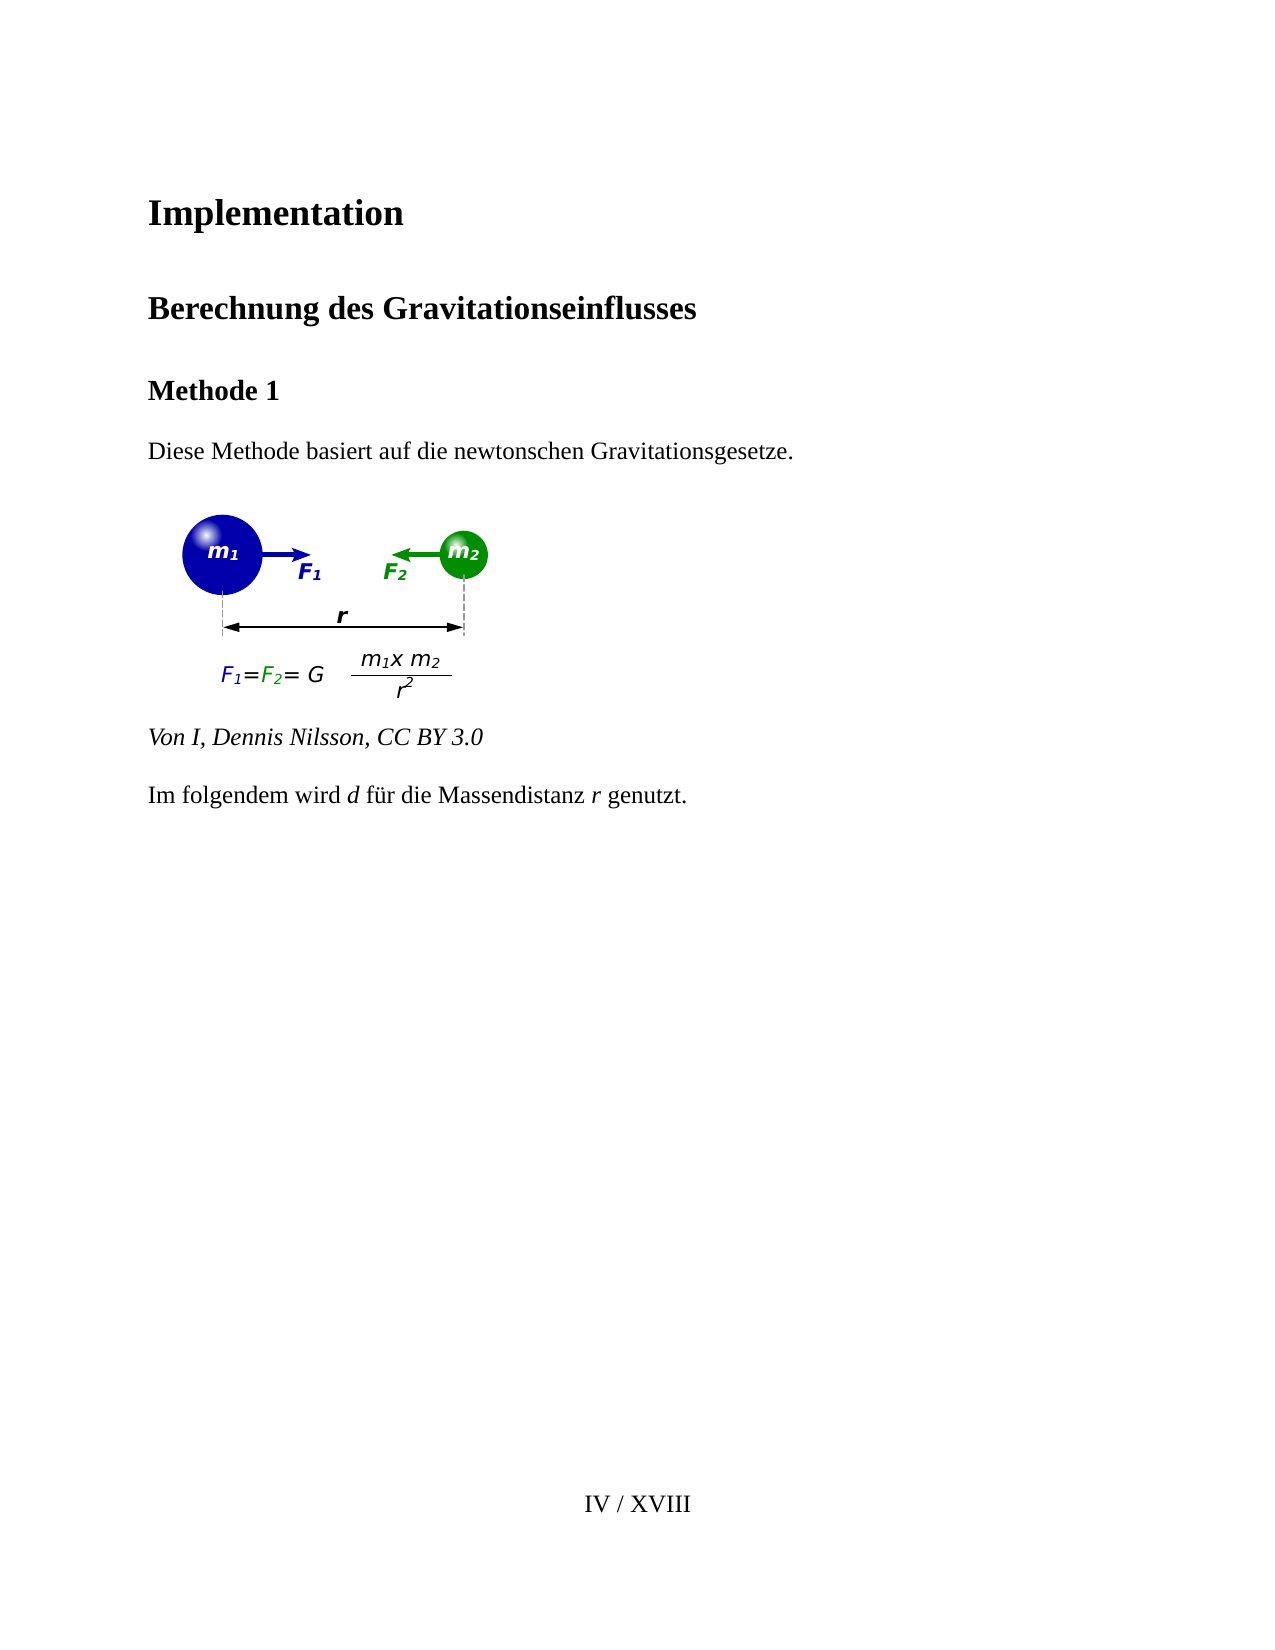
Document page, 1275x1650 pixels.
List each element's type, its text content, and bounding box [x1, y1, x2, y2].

subtitle Methode 1 [148, 373, 1127, 407]
subtitle Implementation [148, 191, 1127, 234]
subtitle Berechnung des Gravitationseinflusses [148, 289, 1127, 327]
text Von I, Dennis Nilsson, CC BY 3.0 [148, 506, 523, 751]
text Diese Methode basiert auf die newtonschen Gravitationsgesetze. [148, 436, 1127, 465]
text Im folgendem wird d für die Massendistanz r genutzt. [148, 780, 1127, 809]
